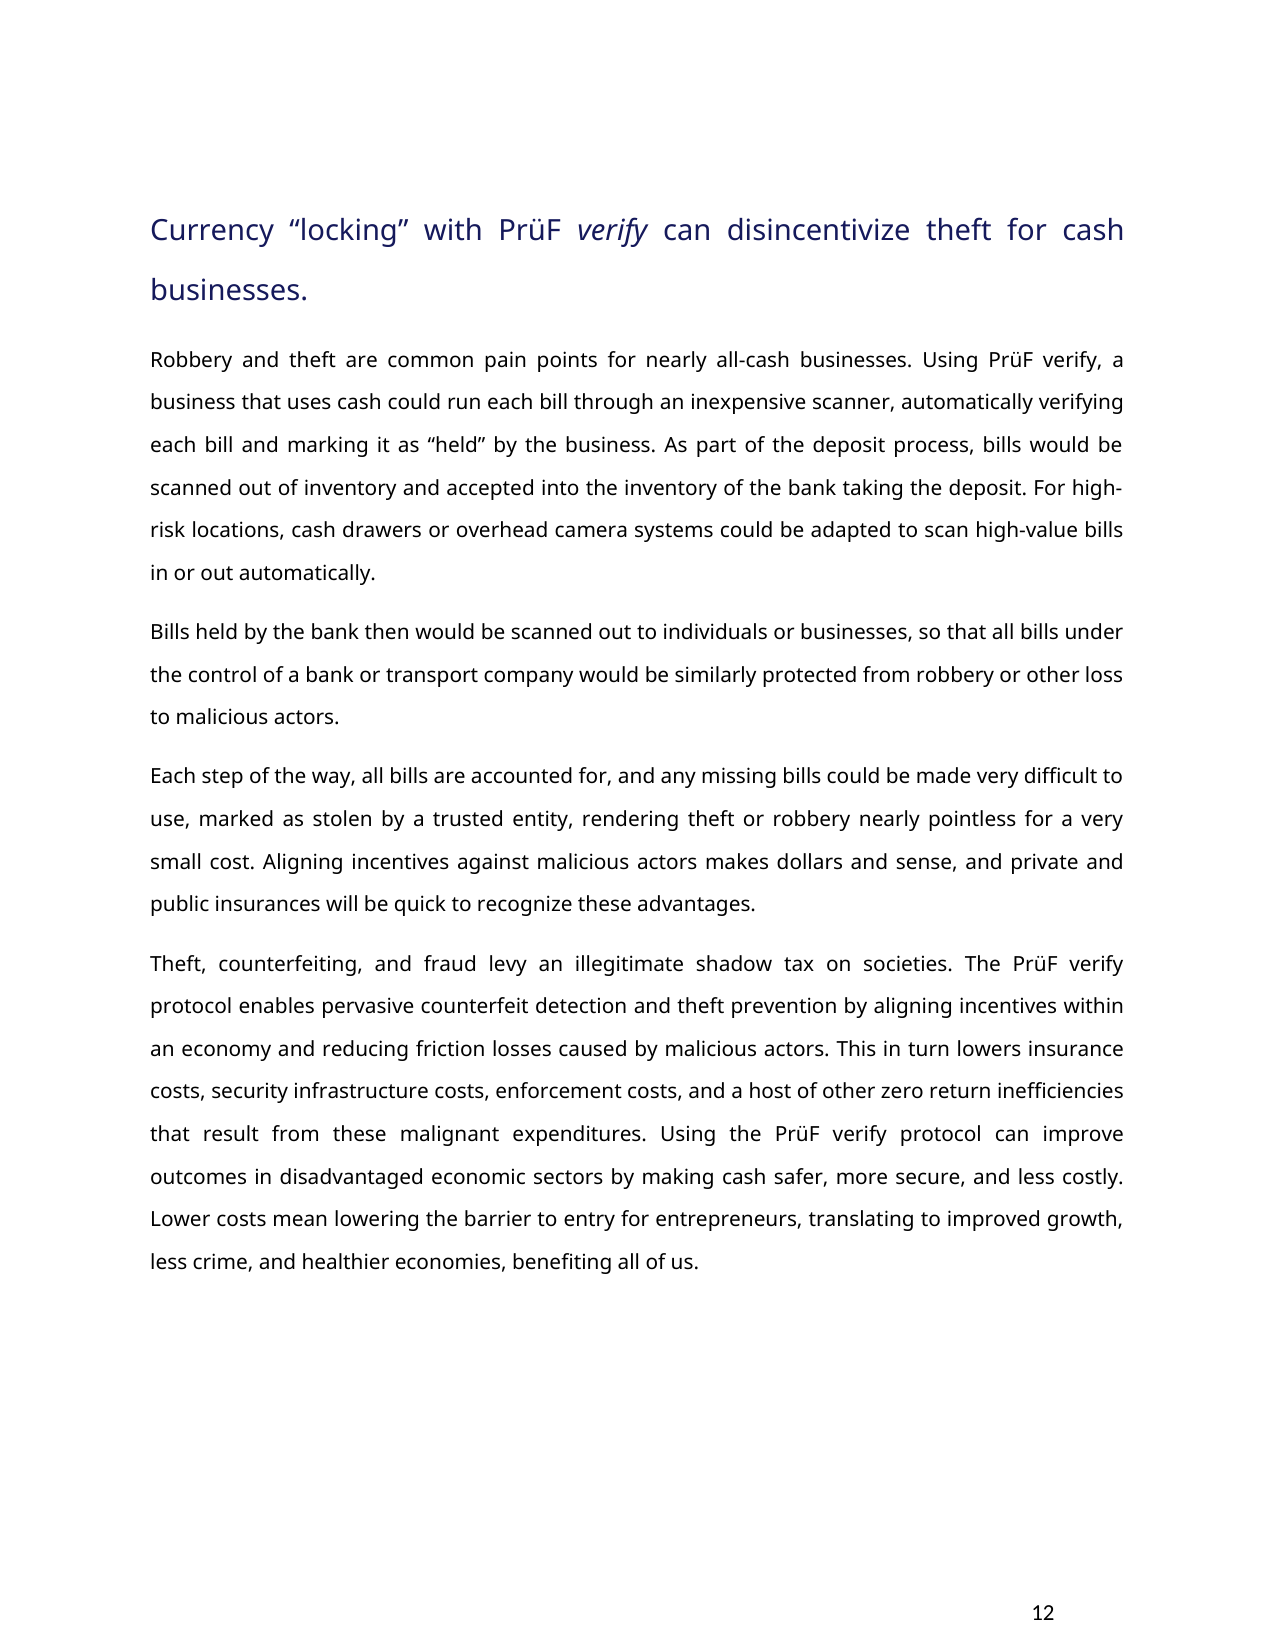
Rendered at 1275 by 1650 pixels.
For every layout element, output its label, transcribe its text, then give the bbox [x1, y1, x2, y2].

text Theft, counterfeiting, and fraud levy an illegitimate shadow tax on societies. The PrüF verify protocol enables pervasive counterfeit detection and theft prevention by aligning incentives within an economy and reducing friction losses caused by malicious actors. This in turn lowers insurance costs, security infrastructure costs, enforcement costs, and a host of other zero return inefficiencies that result from these malignant expenditures. Using the PrüF verify protocol can improve outcomes in disadvantaged economic sectors by making cash safer, more secure, and less costly. Lower costs mean lowering the barrier to entry for entrepreneurs, translating to improved growth, less crime, and healthier economies, benefiting all of us. [150, 949, 1125, 1275]
text Bills held by the bank then would be scanned out to individuals or businesses, so that all bills under the control of a bank or transport company would be similarly protected from robbery or other loss to malicious actors. [150, 617, 1125, 731]
text Currency “locking” with PrüF verify can disincentivize theft for cash businesses. [150, 209, 1125, 308]
text Each step of the way, all bills are accounted for, and any missing bills could be made very difficult to use, marked as stolen by a trusted entity, rendering theft or robbery nearly pointless for a very small cost. Aligning incentives against malicious actors makes dollars and sense, and private and public insurances will be quick to recognize these advantages. [150, 762, 1125, 918]
text Robbery and theft are common pain points for nearly all-cash businesses. Using PrüF verify, a business that uses cash could run each bill through an inexpensive scanner, automatically verifying each bill and marking it as “held” by the business. As part of the deposit process, bills would be scanned out of inventory and accepted into the inventory of the bank taking the deposit. For high-risk locations, cash drawers or overhead camera systems could be adapted to scan high-value bills in or out automatically. [150, 345, 1125, 586]
